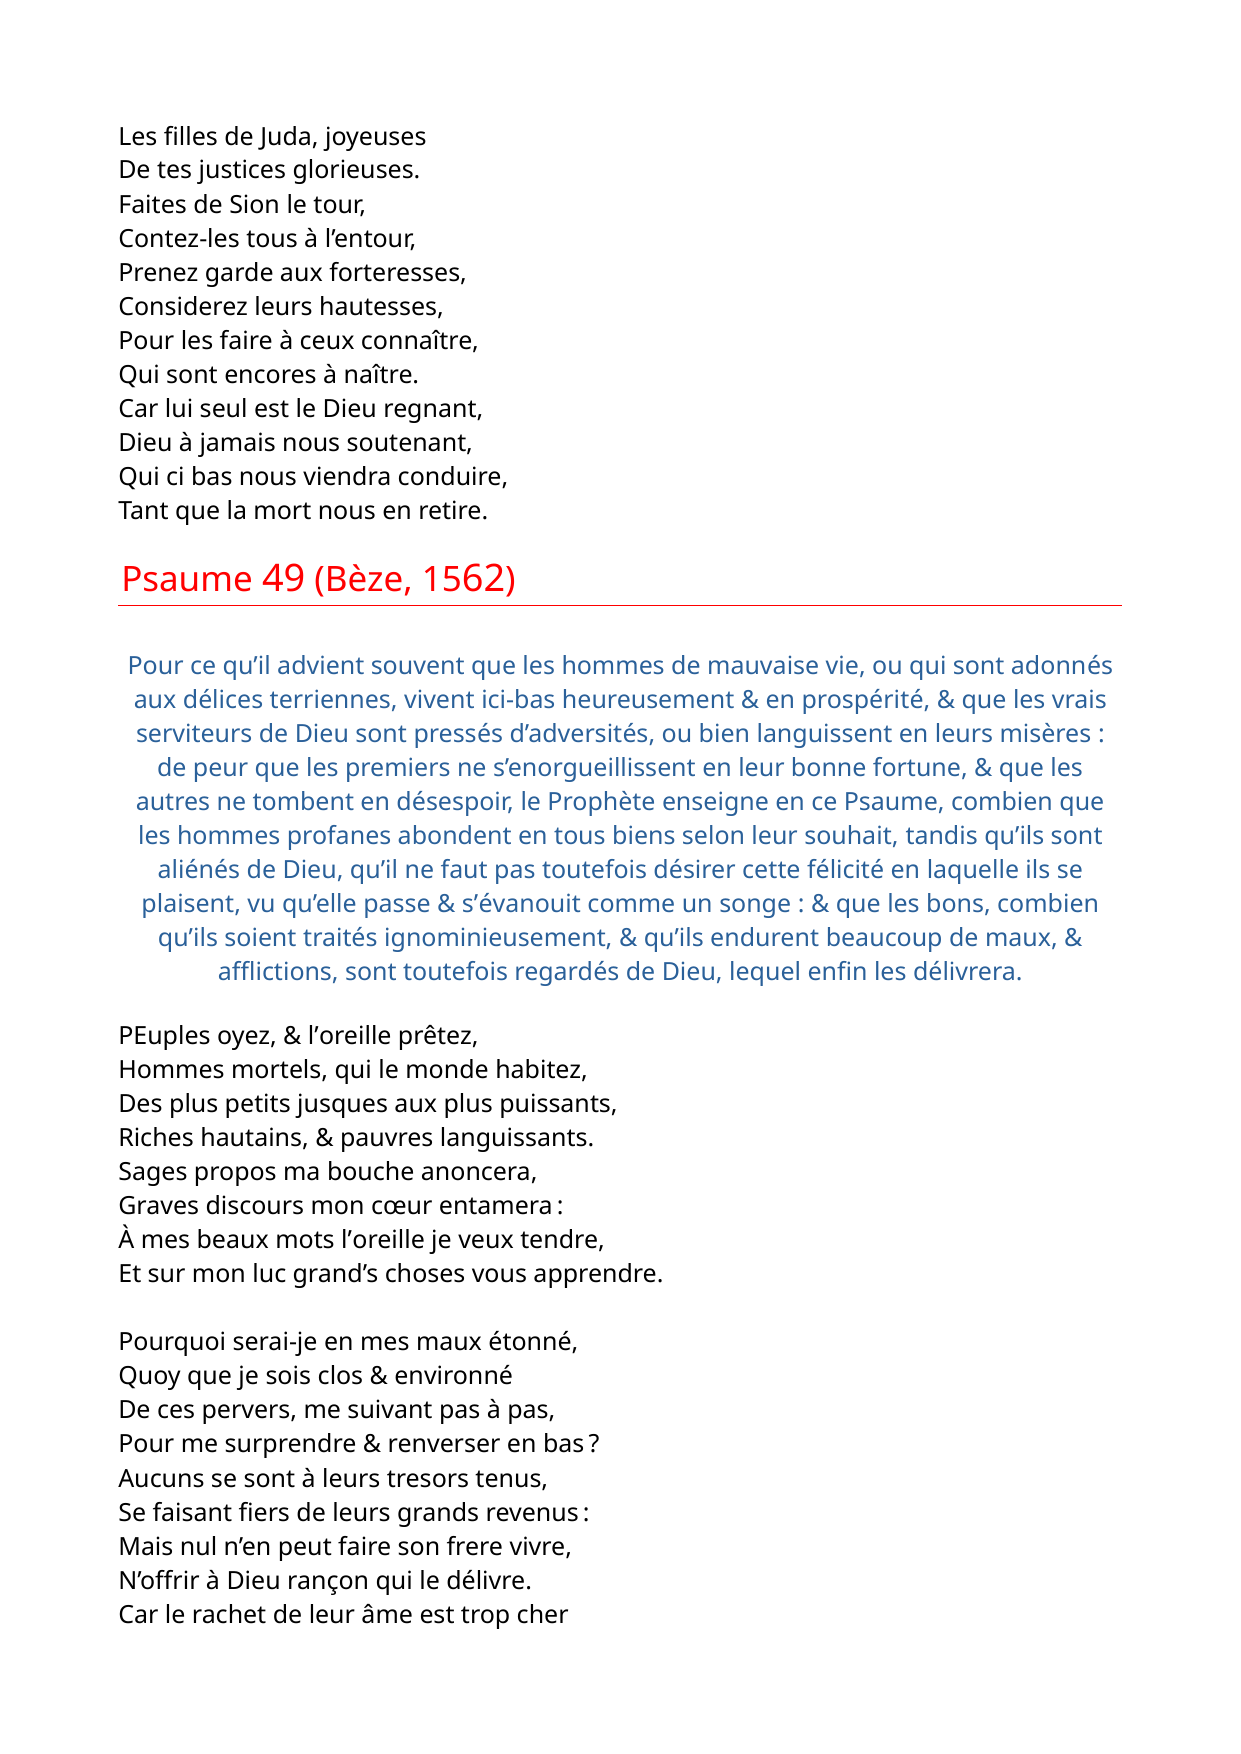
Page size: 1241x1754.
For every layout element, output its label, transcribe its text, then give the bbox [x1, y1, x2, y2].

text Faites de Sion le tour, [118, 186, 1122, 220]
subtitle Psaume 49 (Bèze, 1562) [118, 548, 1122, 605]
text Pour me surprendre & renverser en bas ? [118, 1426, 1122, 1460]
text À mes beaux mots l’oreille je veux tendre, [118, 1222, 1122, 1256]
text PEuples oyez, & l’oreille prêtez, [118, 1017, 1122, 1051]
text Quoy que je sois clos & environné [118, 1358, 1122, 1392]
text Hommes mortels, qui le monde habitez, [118, 1051, 1122, 1086]
text N’offrir à Dieu rançon qui le délivre. [118, 1562, 1122, 1596]
text Qui sont encores à naître. [118, 357, 1122, 391]
text Prenez garde aux forteresses, [118, 254, 1122, 288]
text De tes justices glorieuses. [118, 152, 1122, 186]
text Sages propos ma bouche anoncera, [118, 1154, 1122, 1188]
text Pour ce qu’il advient souvent que les hommes de mauvaise vie, ou qui sont adonnés aux délices terriennes, vivent ici-bas heureusement & en prospérité, & que les vrais serviteurs de Dieu sont pressés d’adversités, ou bien languissent en leurs misères : de peur que les premiers ne s’enorgueillissent en leur bonne fortune, & que les autres ne tombent en désespoir, le Prophète enseigne en ce Psaume, combien que les hommes profanes abondent en tous biens selon leur souhait, tandis qu’ils sont aliénés de Dieu, qu’il ne faut pas toutefois désirer cette félicité en laquelle ils se plaisent, vu qu’elle passe & s’évanouit comme un songe : & que les bons, combien qu’ils soient traités ignominieusement, & qu’ils endurent beaucoup de maux, & afflictions, sont toutefois regardés de Dieu, lequel enfin les délivrera. [118, 647, 1122, 988]
text Car le rachet de leur âme est trop cher [118, 1596, 1122, 1631]
text Des plus petits jusques aux plus puissants, [118, 1086, 1122, 1119]
text Mais nul n’en peut faire son frere vivre, [118, 1528, 1122, 1562]
text De ces pervers, me suivant pas à pas, [118, 1392, 1122, 1426]
text Considerez leurs hautesses, [118, 288, 1122, 322]
text Se faisant fiers de leurs grands revenus : [118, 1494, 1122, 1528]
text Pourquoi serai-je en mes maux étonné, [118, 1324, 1122, 1358]
text Riches hautains, & pauvres languissants. [118, 1119, 1122, 1154]
text Graves discours mon cœur entamera : [118, 1188, 1122, 1222]
text Dieu à jamais nous soutenant, [118, 425, 1122, 459]
text Car lui seul est le Dieu regnant, [118, 391, 1122, 425]
text Qui ci bas nous viendra conduire, [118, 459, 1122, 493]
text Les filles de Juda, joyeuses [118, 118, 1122, 152]
text Contez-les tous à l’entour, [118, 220, 1122, 254]
text Tant que la mort nous en retire. [118, 493, 1122, 527]
text Aucuns se sont à leurs tresors tenus, [118, 1460, 1122, 1494]
text Pour les faire à ceux connaître, [118, 322, 1122, 357]
text Et sur mon luc grand’s choses vous apprendre. [118, 1256, 1122, 1290]
